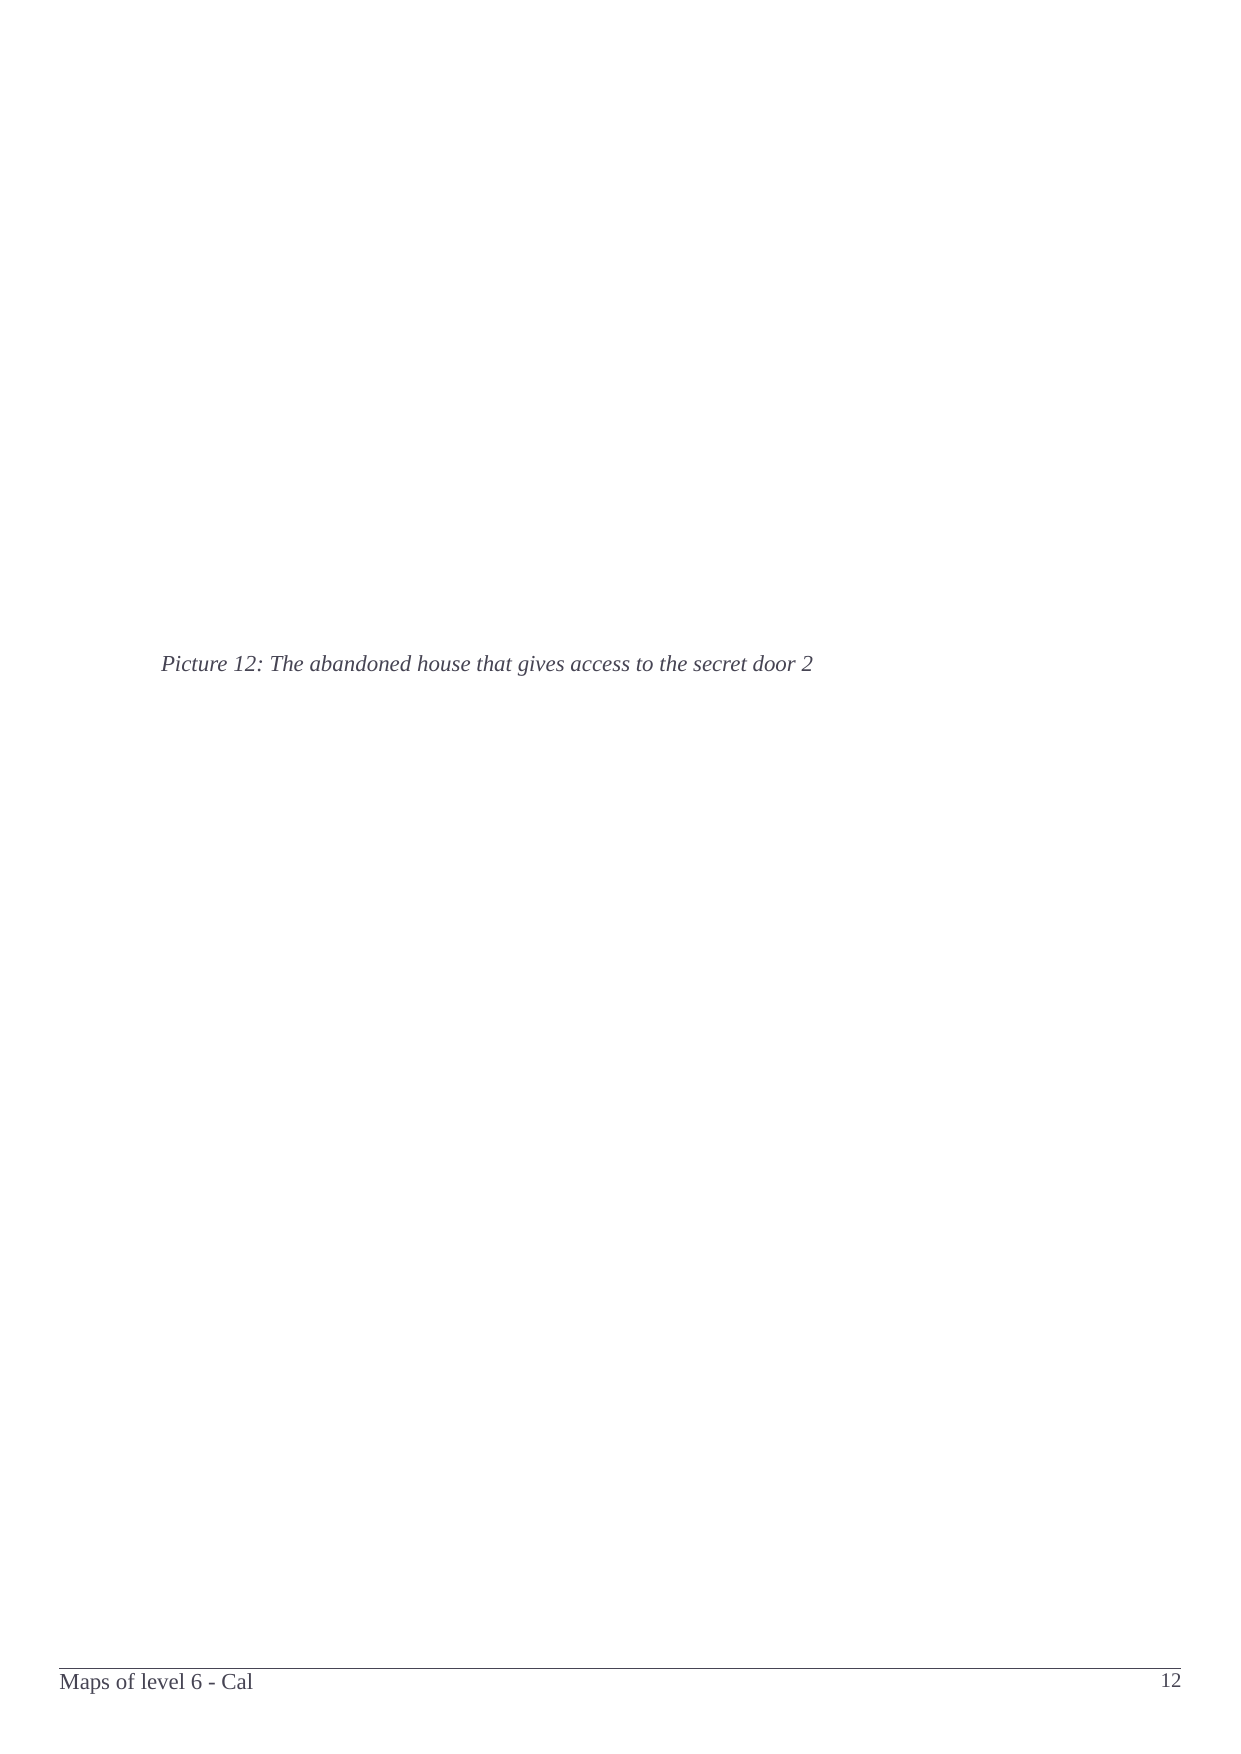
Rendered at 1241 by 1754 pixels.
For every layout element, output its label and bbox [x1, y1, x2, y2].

table_cell [59, 59, 1181, 683]
